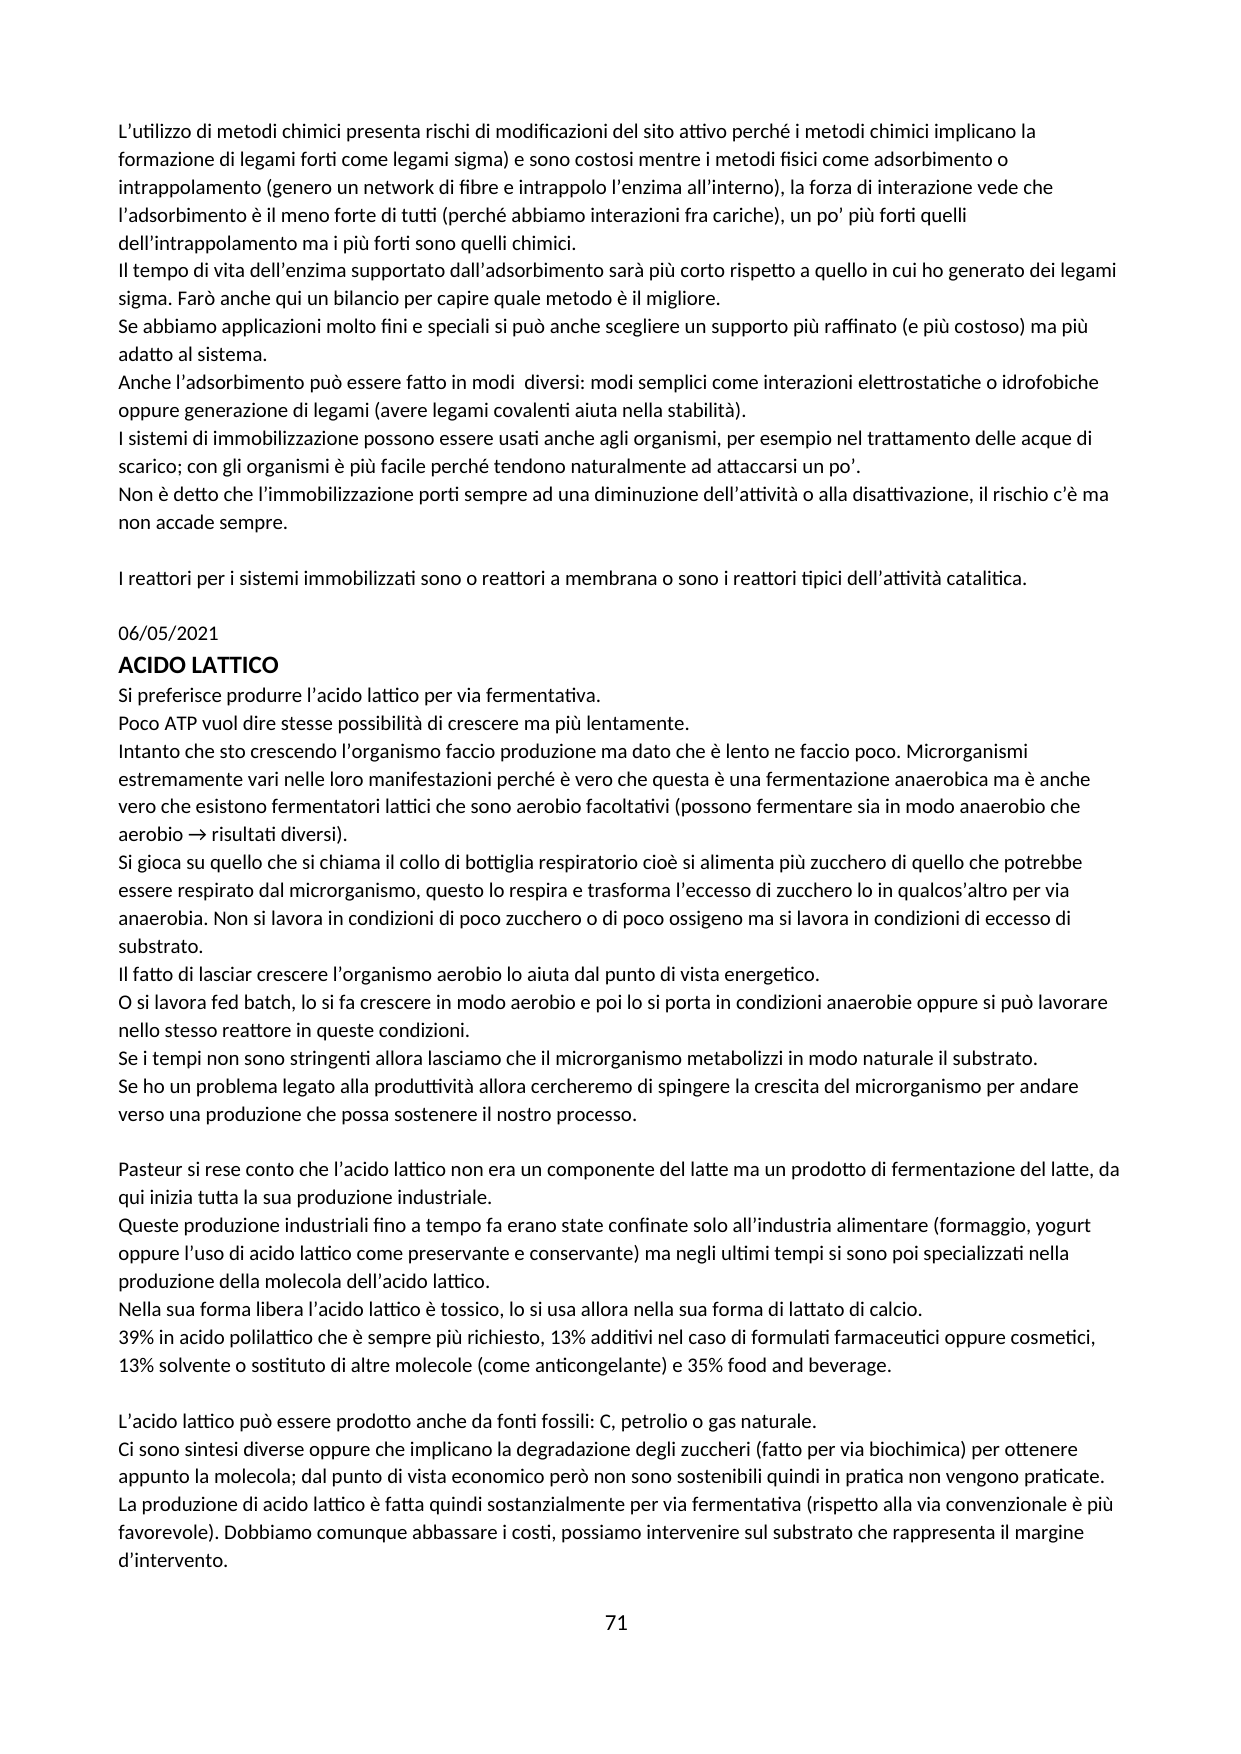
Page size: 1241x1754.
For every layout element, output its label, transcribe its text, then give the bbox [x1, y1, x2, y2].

text L’utilizzo di metodi chimici presenta rischi di modificazioni del sito attivo perché i metodi chimici implicano la formazione di legami forti come legami sigma) e sono costosi mentre i metodi fisici come adsorbimento o intrappolamento (genero un network di fibre e intrappolo l’enzima all’interno), la forza di interazione vede che l’adsorbimento è il meno forte di tutti (perché abbiamo interazioni fra cariche), un po’ più forti quelli dell’intrappolamento ma i più forti sono quelli chimici. Il tempo di vita dell’enzima supportato dall’adsorbimento sarà più corto rispetto a quello in cui ho generato dei legami sigma. Farò anche qui un bilancio per capire quale metodo è il migliore. Se abbiamo applicazioni molto fini e speciali si può anche scegliere un supporto più raffinato (e più costoso) ma più adatto al sistema. Anche l’adsorbimento può essere fatto in modi diversi: modi semplici come interazioni elettrostatiche o idrofobiche oppure generazione di legami (avere legami covalenti aiuta nella stabilità). I sistemi di immobilizzazione possono essere usati anche agli organismi, per esempio nel trattamento delle acque di scarico; con gli organismi è più facile perché tendono naturalmente ad attaccarsi un po’. Non è detto che l’immobilizzazione porti sempre ad una diminuzione dell’attività o alla disattivazione, il rischio c’è ma non accade sempre. I reattori per i sistemi immobilizzati sono o reattori a membrana o sono i reattori tipici dell’attività catalitica. 06/05/2021 ACIDO LATTICO Si preferisce produrre l’acido lattico per via fermentativa. Poco ATP vuol dire stesse possibilità di crescere ma più lentamente. Intanto che sto crescendo l’organismo faccio produzione ma dato che è lento ne faccio poco. Microrganismi estremamente vari nelle loro manifestazioni perché è vero che questa è una fermentazione anaerobica ma è anche vero che esistono fermentatori lattici che sono aerobio facoltativi (possono fermentare sia in modo anaerobio che aerobio → risultati diversi). [118, 118, 1124, 847]
text O si lavora fed batch, lo si fa crescere in modo aerobio e poi lo si porta in condizioni anaerobie oppure si può lavorare nello stesso reattore in queste condizioni. Se i tempi non sono stringenti allora lasciamo che il microrganismo metabolizzi in modo naturale il substrato. Se ho un problema legato alla produttività allora cercheremo di spingere la crescita del microrganismo per andare verso una produzione che possa sostenere il nostro processo. Pasteur si rese conto che l’acido lattico non era un componente del latte ma un prodotto di fermentazione del latte, da qui inizia tutta la sua produzione industriale. Queste produzione industriali fino a tempo fa erano state confinate solo all’industria alimentare (formaggio, yogurt oppure l’uso di acido lattico come preservante e conservante) ma negli ultimi tempi si sono poi specializzati nella produzione della molecola dell’acido lattico. Nella sua forma libera l’acido lattico è tossico, lo si usa allora nella sua forma di lattato di calcio. 39% in acido polilattico che è sempre più richiesto, 13% additivi nel caso di formulati farmaceutici oppure cosmetici, 13% solvente o sostituto di altre molecole (come anticongelante) e 35% food and beverage. L’acido lattico può essere prodotto anche da fonti fossili: C, petrolio o gas naturale. Ci sono sintesi diverse oppure che implicano la degradazione degli zuccheri (fatto per via biochimica) per ottenere appunto la molecola; dal punto di vista economico però non sono sostenibili quindi in pratica non vengono praticate. La produzione di acido lattico è fatta quindi sostanzialmente per via fermentativa (rispetto alla via convenzionale è più favorevole). Dobbiamo comunque abbassare i costi, possiamo intervenire sul substrato che rappresenta il margine d’intervento. [118, 989, 1124, 1573]
text Si gioca su quello che si chiama il collo di bottiglia respiratorio cioè si alimenta più zucchero di quello che potrebbe essere respirato dal microrganismo, questo lo respira e trasforma l’eccesso di zucchero lo in qualcos’altro per via anaerobia. Non si lavora in condizioni di poco zucchero o di poco ossigeno ma si lavora in condizioni di eccesso di substrato. Il fatto di lasciar crescere l’organismo aerobio lo aiuta dal punto di vista energetico. [118, 849, 1124, 987]
